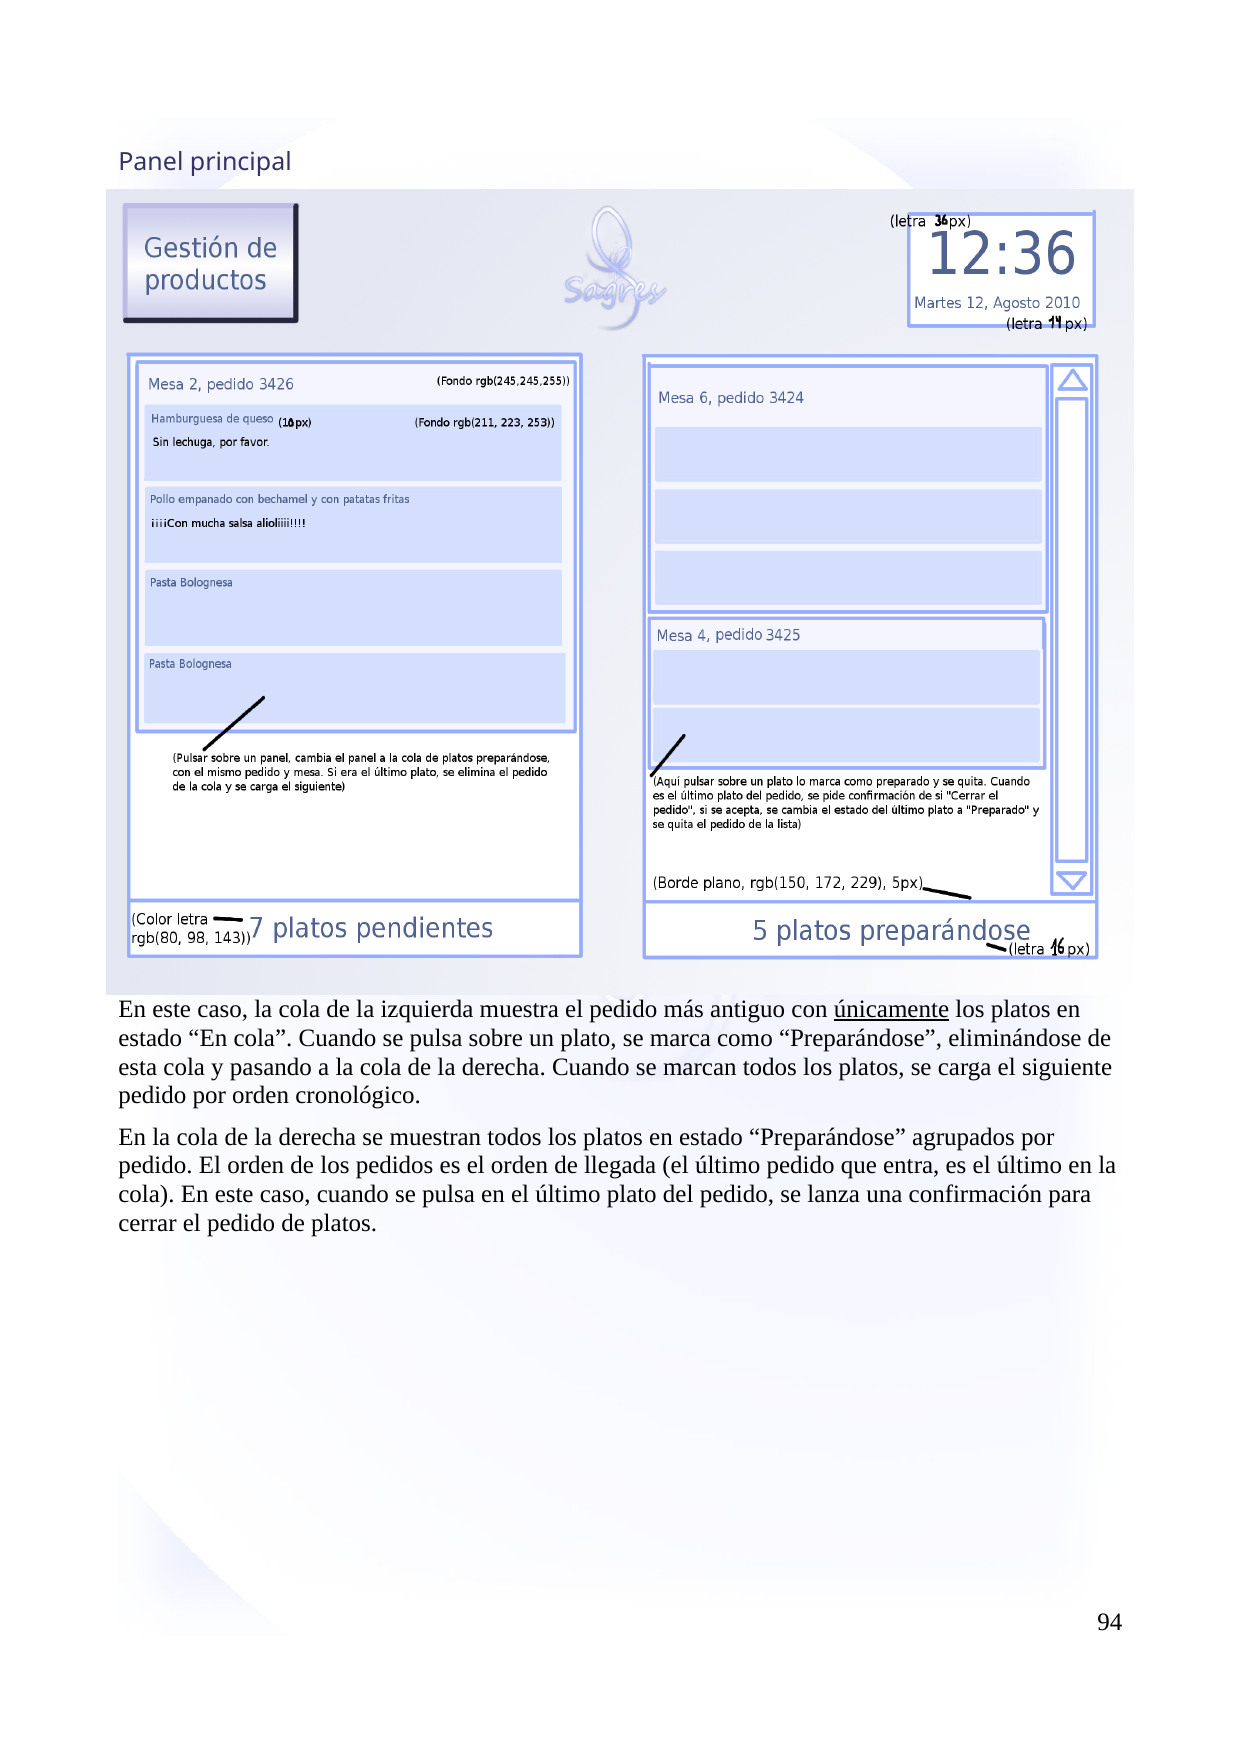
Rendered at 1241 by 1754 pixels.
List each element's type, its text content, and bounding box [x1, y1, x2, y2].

picture [118, 118, 1122, 143]
picture [118, 1109, 1122, 1122]
subtitle Panel principal [118, 143, 1122, 177]
picture [105, 177, 1135, 995]
text En este caso, la cola de la izquierda muestra el pedido más antiguo con únicamente los platos en estado “En cola”. Cuando se pulsa sobre un plato, se marca como “Preparándose”, eliminándose de esta cola y pasando a la cola de la derecha. Cuando se marcan todos los platos, se carga el siguiente pedido por orden cronológico. [118, 995, 1122, 1109]
text En la cola de la derecha se muestran todos los platos en estado “Preparándose” agrupados por pedido. El orden de los pedidos es el orden de llegada (el último pedido que entra, es el último en la cola). En este caso, cuando se pulsa en el último plato del pedido, se lanza una confirmación para cerrar el pedido de platos. [118, 1122, 1122, 1237]
picture [118, 1237, 1122, 1636]
